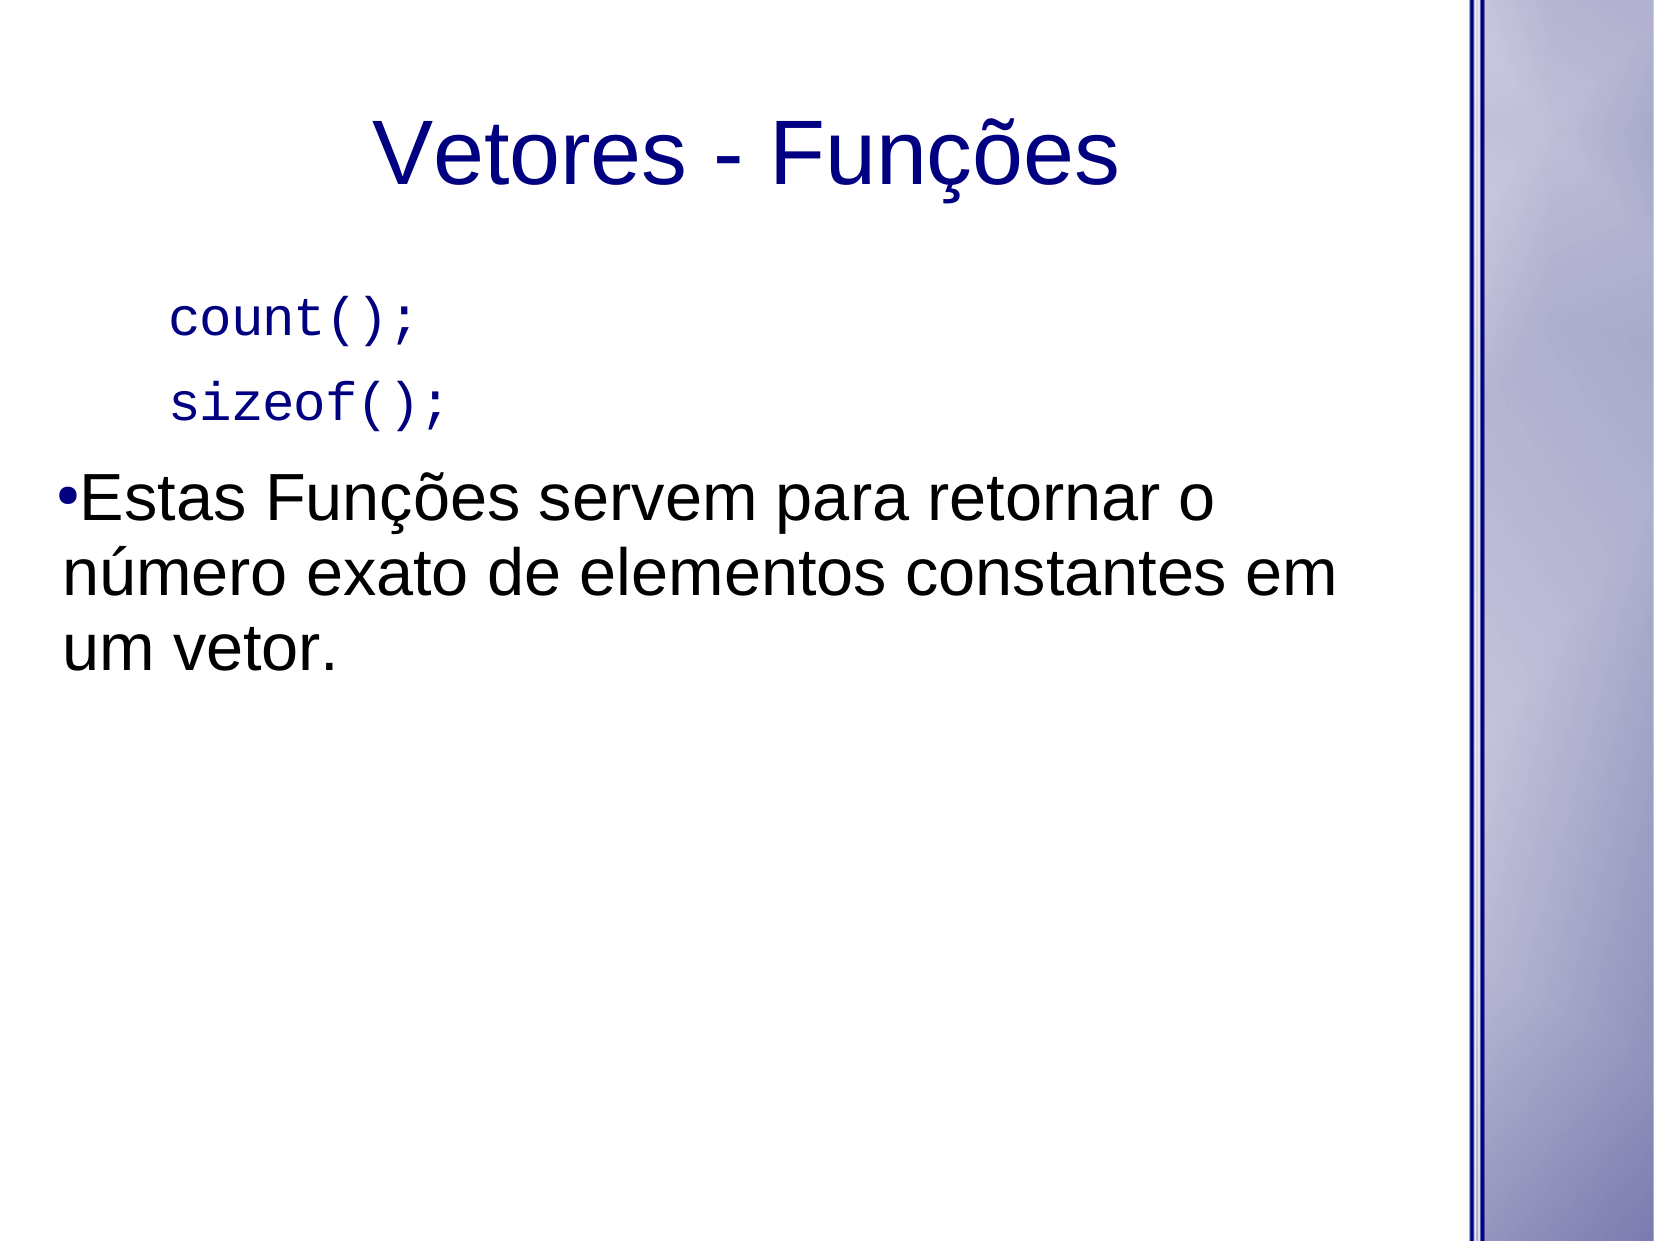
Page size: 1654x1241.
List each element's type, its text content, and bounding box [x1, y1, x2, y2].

list count(); sizeof(); Estas Funções servem para retornar o número exato de elementos constantes em um vetor. [47, 290, 1447, 1109]
title Vetores - Funções [47, 49, 1447, 257]
picture [0, 0, 1654, 1241]
